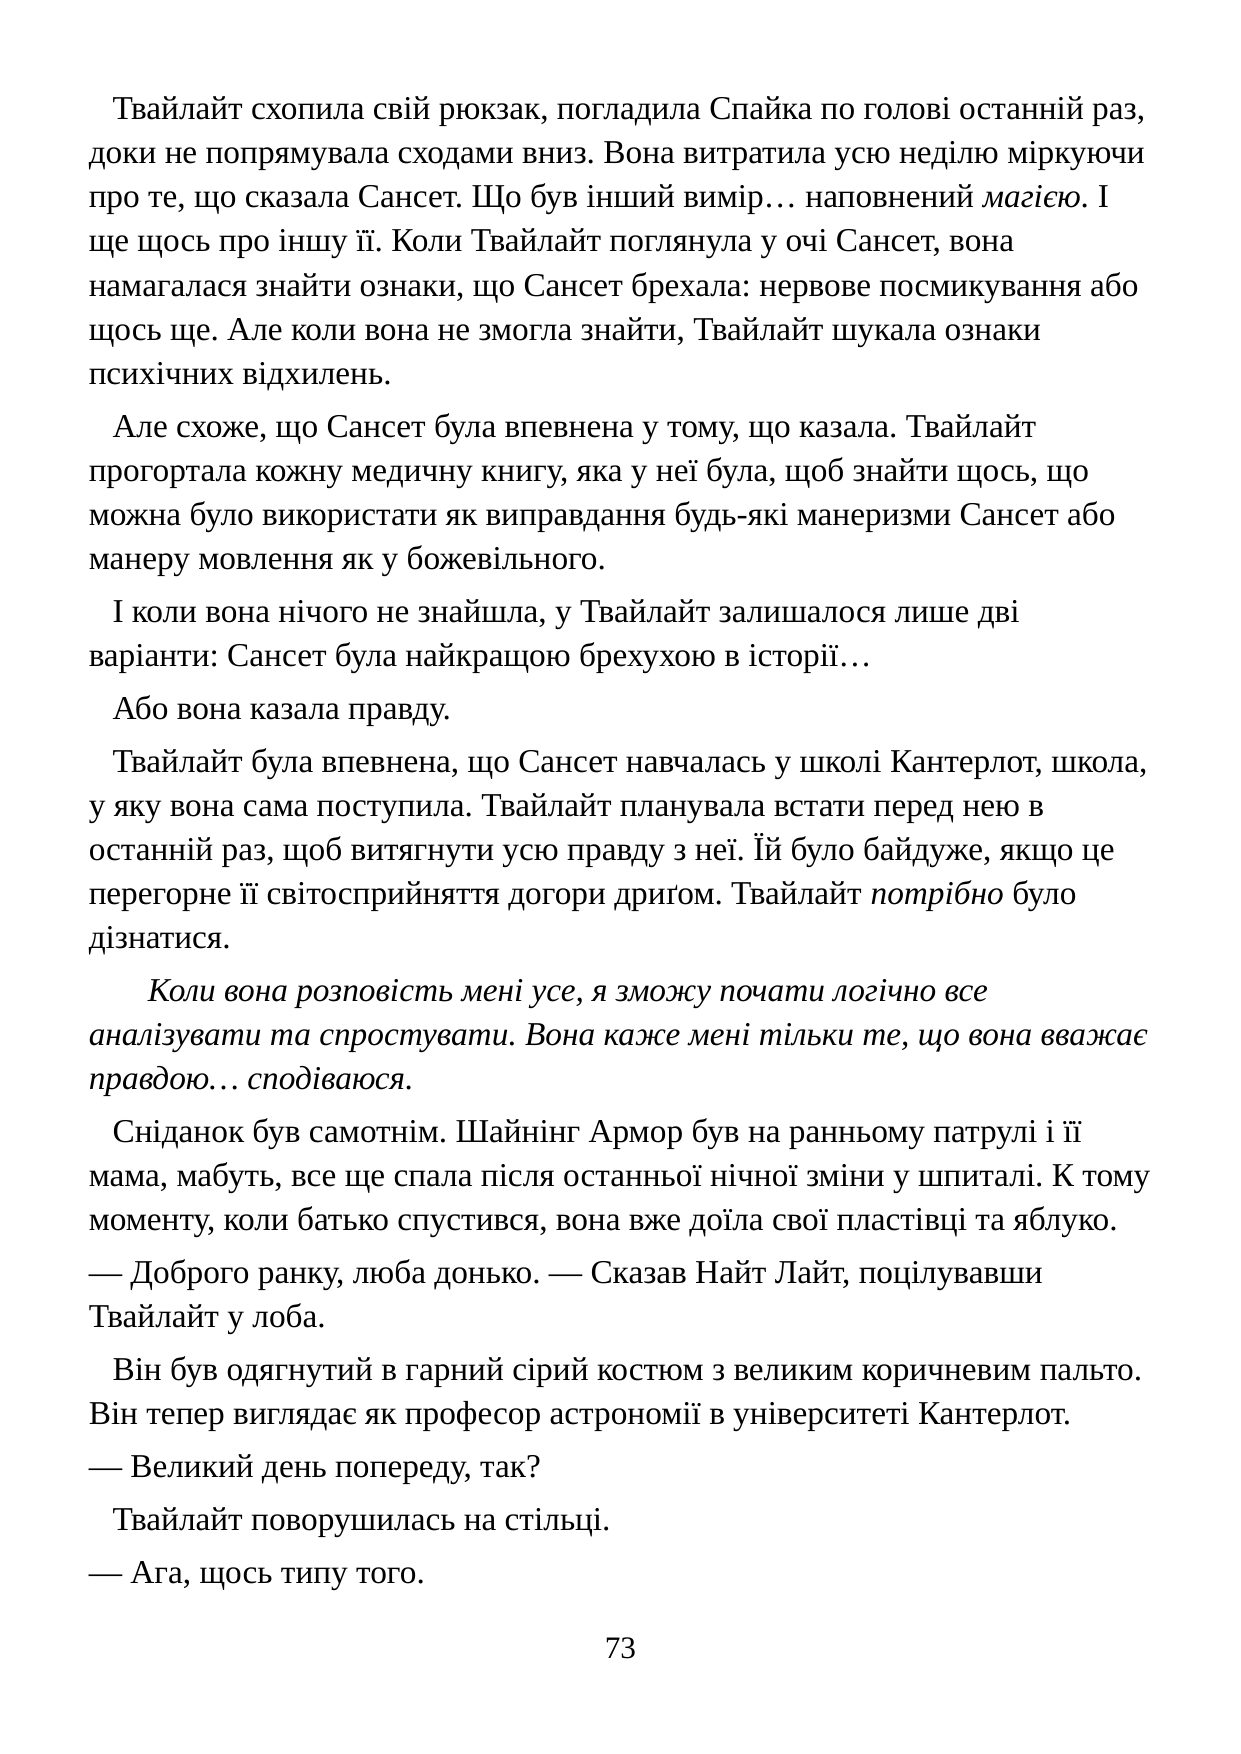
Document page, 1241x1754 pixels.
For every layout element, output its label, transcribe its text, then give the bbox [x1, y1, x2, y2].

text — Великий день попереду, так? [88, 1446, 1152, 1484]
text Твайлайт поворушилась на стільці. [88, 1499, 1152, 1537]
text Сніданок був самотнім. Шайнінг Армор був на ранньому патрулі і її мама, мабуть, все ще спала після останньої нічної зміни у шпиталі. К тому моменту, коли батько спустився, вона вже доїла свої пластівці та яблуко. [88, 1111, 1152, 1237]
text Але схоже, що Сансет була впевнена у тому, що казала. Твайлайт прогортала кожну медичну книгу, яка у неї була, щоб знайти щось, що можна було використати як виправдання будь-які манеризми Сансет або манеру мовлення як у божевільного. [88, 406, 1152, 576]
text І коли вона нічого не знайшла, у Твайлайт залишалося лише дві варіанти: Сансет була найкращою брехухою в історії… [88, 591, 1152, 673]
text Твайлайт була впевнена, що Сансет навчалась у школі Кантерлот, школа, у яку вона сама поступила. Твайлайт планувала встати перед нею в останній раз, щоб витягнути усю правду з неї. Їй було байдуже, якщо це перегорне її світосприйняття догори дриґом. Твайлайт потрібно було дізнатися. [88, 741, 1152, 955]
text — Ага, щось типу того. [88, 1552, 1152, 1590]
text Або вона казала правду. [88, 688, 1152, 726]
text Твайлайт схопила свій рюкзак, погладила Спайка по голові останній раз, доки не попрямувала сходами вниз. Вона витратила усю неділю міркуючи про те, що сказала Сансет. Що був інший вимір… наповнений магією. І ще щось про іншу її. Коли Твайлайт поглянула у очі Сансет, вона намагалася знайти ознаки, що Сансет брехала: нервове посмикування або щось ще. Але коли вона не змогла знайти, Твайлайт шукала ознаки психічних відхилень. [88, 88, 1152, 391]
text Він був одягнутий в гарний сірий костюм з великим коричневим пальто. Він тепер виглядає як професор астрономії в університеті Кантерлот. [88, 1349, 1152, 1431]
text — Доброго ранку, люба донько. — Сказав Найт Лайт, поцілувавши Твайлайт у лоба. [88, 1252, 1152, 1334]
text Коли вона розповість мені усе, я зможу почати логічно все аналізувати та спростувати. Вона каже мені тільки те, що вона вважає правдою… сподіваюся. [88, 970, 1152, 1096]
